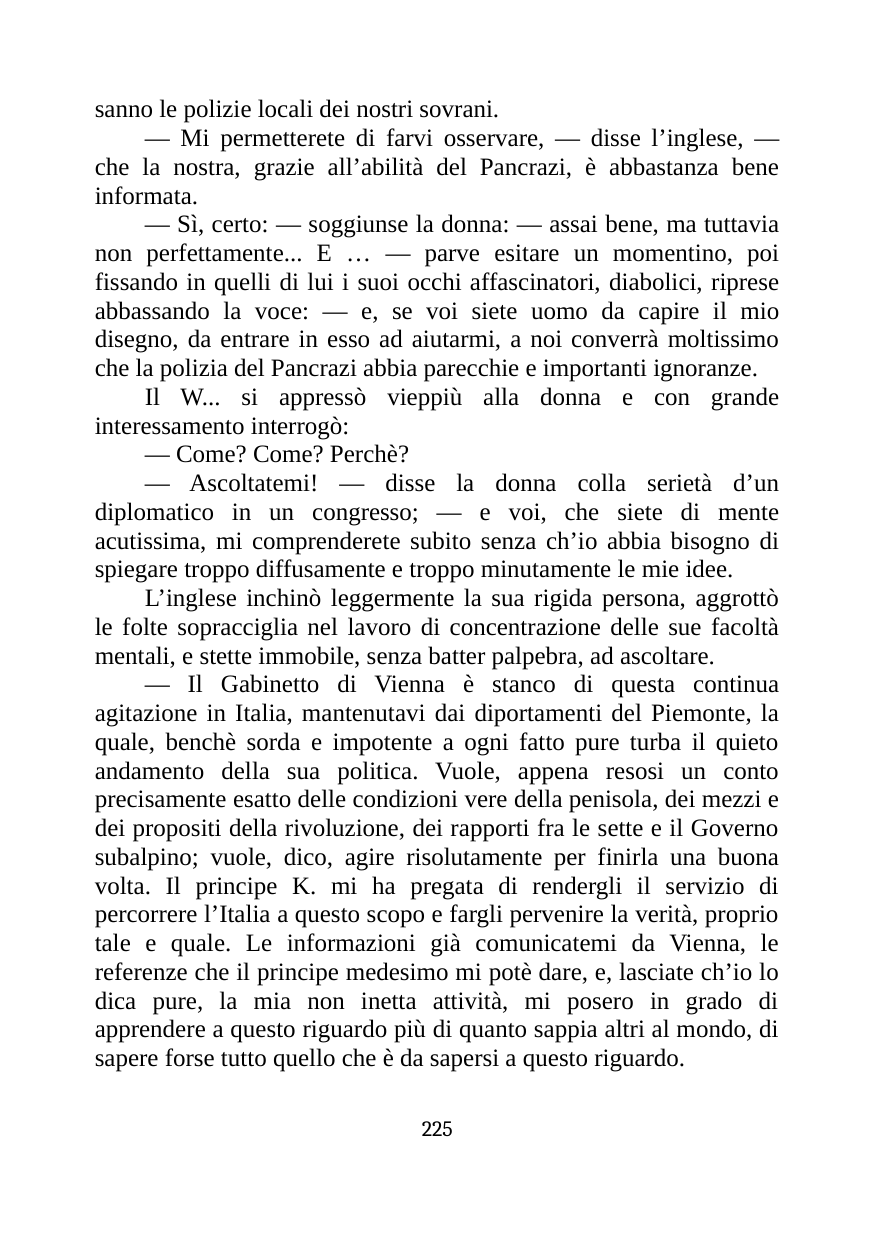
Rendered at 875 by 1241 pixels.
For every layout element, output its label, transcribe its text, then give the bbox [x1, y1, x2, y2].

text L’inglese inchinò leggermente la sua rigida persona, aggrottò le folte sopracciglia nel lavoro di concentrazione delle sue facoltà mentali, e stette immobile, senza batter palpebra, ad ascoltare. [94, 583, 779, 669]
text — Sì, certo: — soggiunse la donna: — assai bene, ma tuttavia non perfettamente... E … — parve esitare un momentino, poi fissando in quelli di lui i suoi occhi affascinatori, diabolici, riprese abbassando la voce: — e, se voi siete uomo da capire il mio disegno, da entrare in esso ad aiutarmi, a noi converrà moltissimo che la polizia del Pancrazi abbia parecchie e importanti ignoranze. [94, 209, 779, 382]
text — Il Gabinetto di Vienna è stanco di questa continua agitazione in Italia, mantenutavi dai diportamenti del Piemonte, la quale, benchè sorda e impotente a ogni fatto pure turba il quieto andamento della sua politica. Vuole, appena resosi un conto precisamente esatto delle condizioni vere della penisola, dei mezzi e dei propositi della rivoluzione, dei rapporti fra le sette e il Governo subalpino; vuole, dico, agire risolutamente per finirla una buona volta. Il principe K. mi ha pregata di rendergli il servizio di percorrere l’Italia a questo scopo e fargli pervenire la verità, proprio tale e quale. Le informazioni già comunicatemi da Vienna, le referenze che il principe medesimo mi potè dare, e, lasciate ch’io lo dica pure, la mia non inetta attività, mi posero in grado di apprendere a questo riguardo più di quanto sappia altri al mondo, di sapere forse tutto quello che è da sapersi a questo riguardo. [94, 669, 779, 1072]
text — Ascoltatemi! — disse la donna colla serietà d’un diplomatico in un congresso; — e voi, che siete di mente acutissima, mi comprenderete subito senza ch’io abbia bisogno di spiegare troppo diffusamente e troppo minutamente le mie idee. [94, 468, 779, 583]
text — Mi permetterete di farvi osservare, — disse l’inglese, — che la nostra, grazie all’abilità del Pancrazi, è abbastanza bene informata. [94, 123, 779, 209]
text sanno le polizie locali dei nostri sovrani. [94, 94, 779, 123]
text — Come? Come? Perchè? [94, 439, 779, 468]
text Il W... si appressò vieppiù alla donna e con grande interessamento interrogò: [94, 382, 779, 439]
